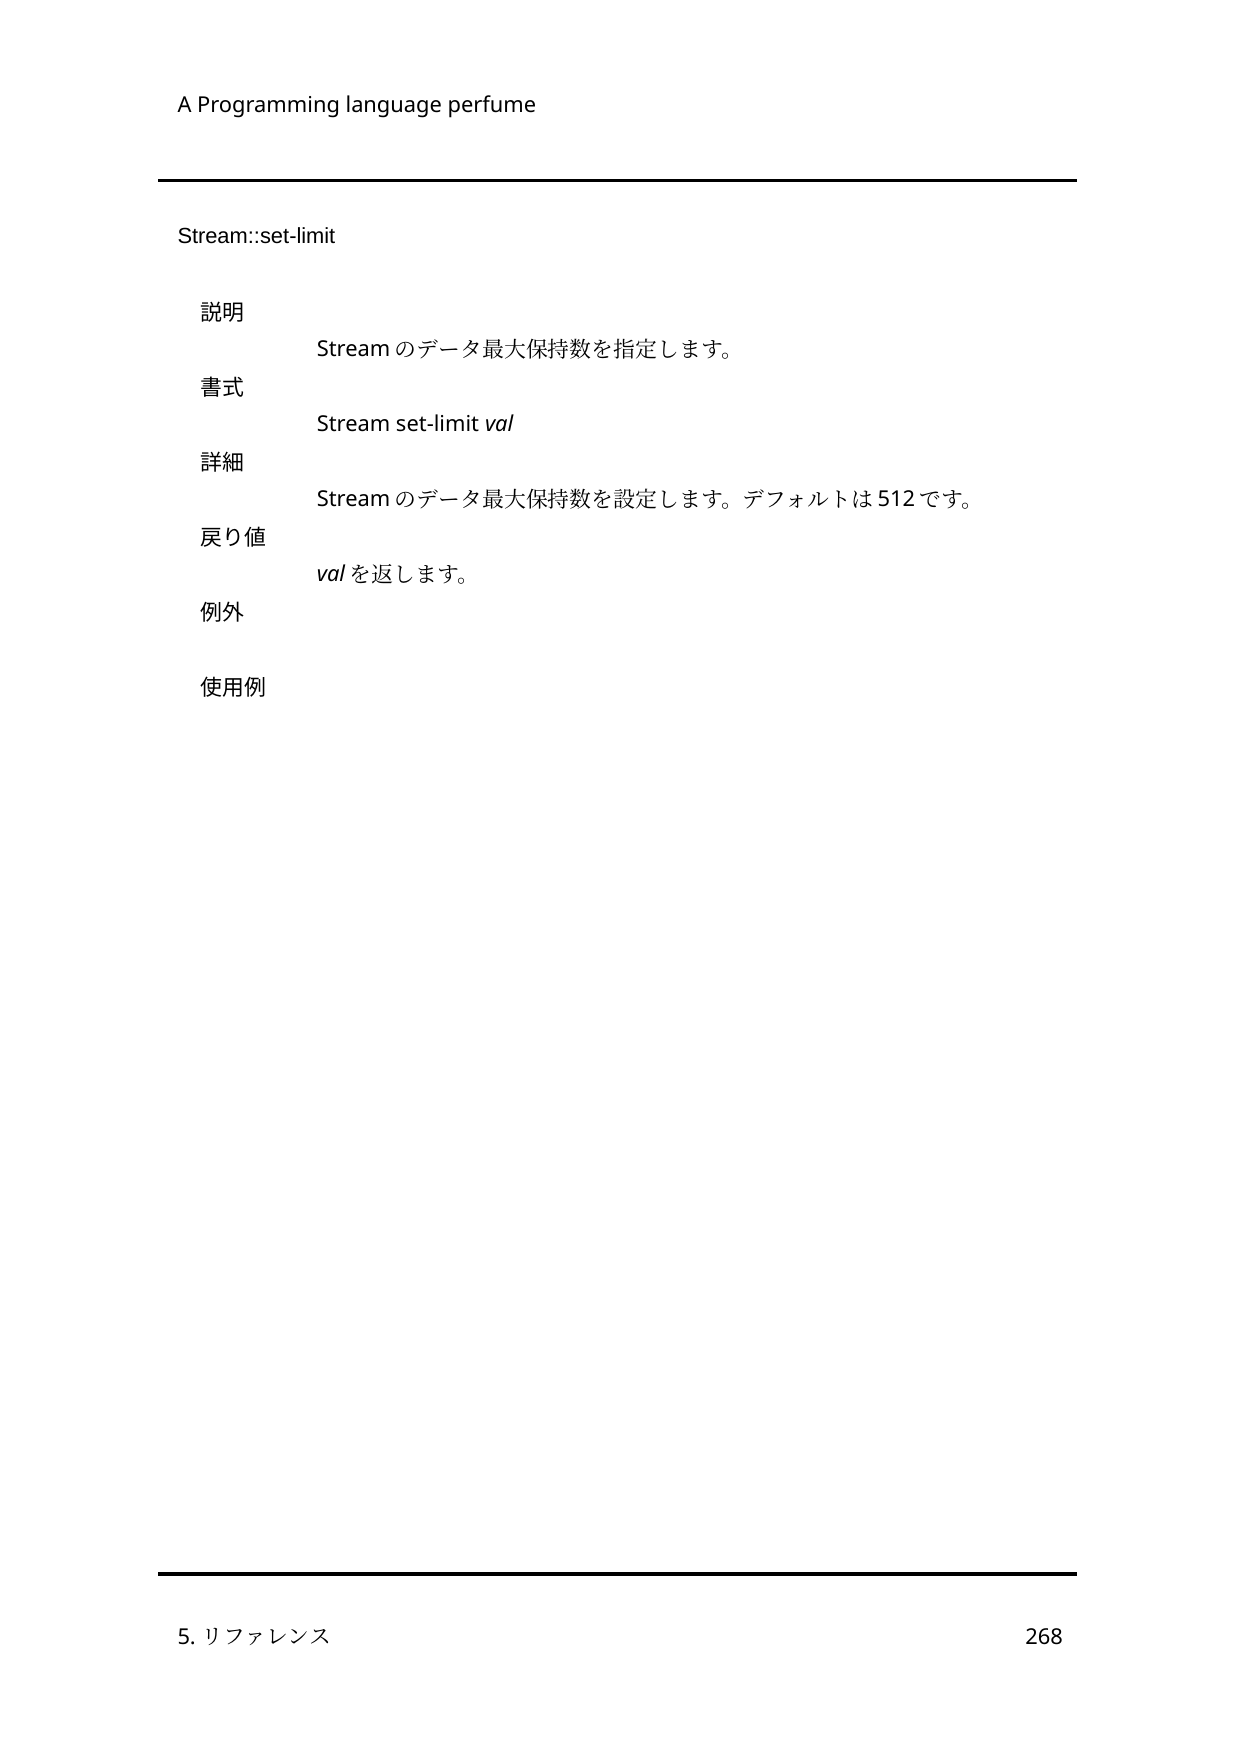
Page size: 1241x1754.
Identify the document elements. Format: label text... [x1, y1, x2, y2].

table_cell [317, 667, 1063, 742]
table_cell 例外 [200, 592, 317, 667]
table_cell [317, 592, 1063, 667]
table_cell valを返します。 [317, 517, 1063, 592]
table_cell 詳細 [200, 442, 317, 517]
table_header 説明 [200, 292, 317, 367]
table_cell 使用例 [200, 667, 317, 742]
table_header Streamのデータ最大保持数を指定します。 [317, 292, 1063, 367]
table_cell Streamのデータ最大保持数を設定します。デフォルトは512です。 [317, 442, 1063, 517]
table_cell 書式 [200, 367, 317, 442]
subtitle Stream::set-limit [177, 217, 1063, 254]
table_cell Stream set-limit val [317, 367, 1063, 442]
table_cell 戻り値 [200, 517, 317, 592]
